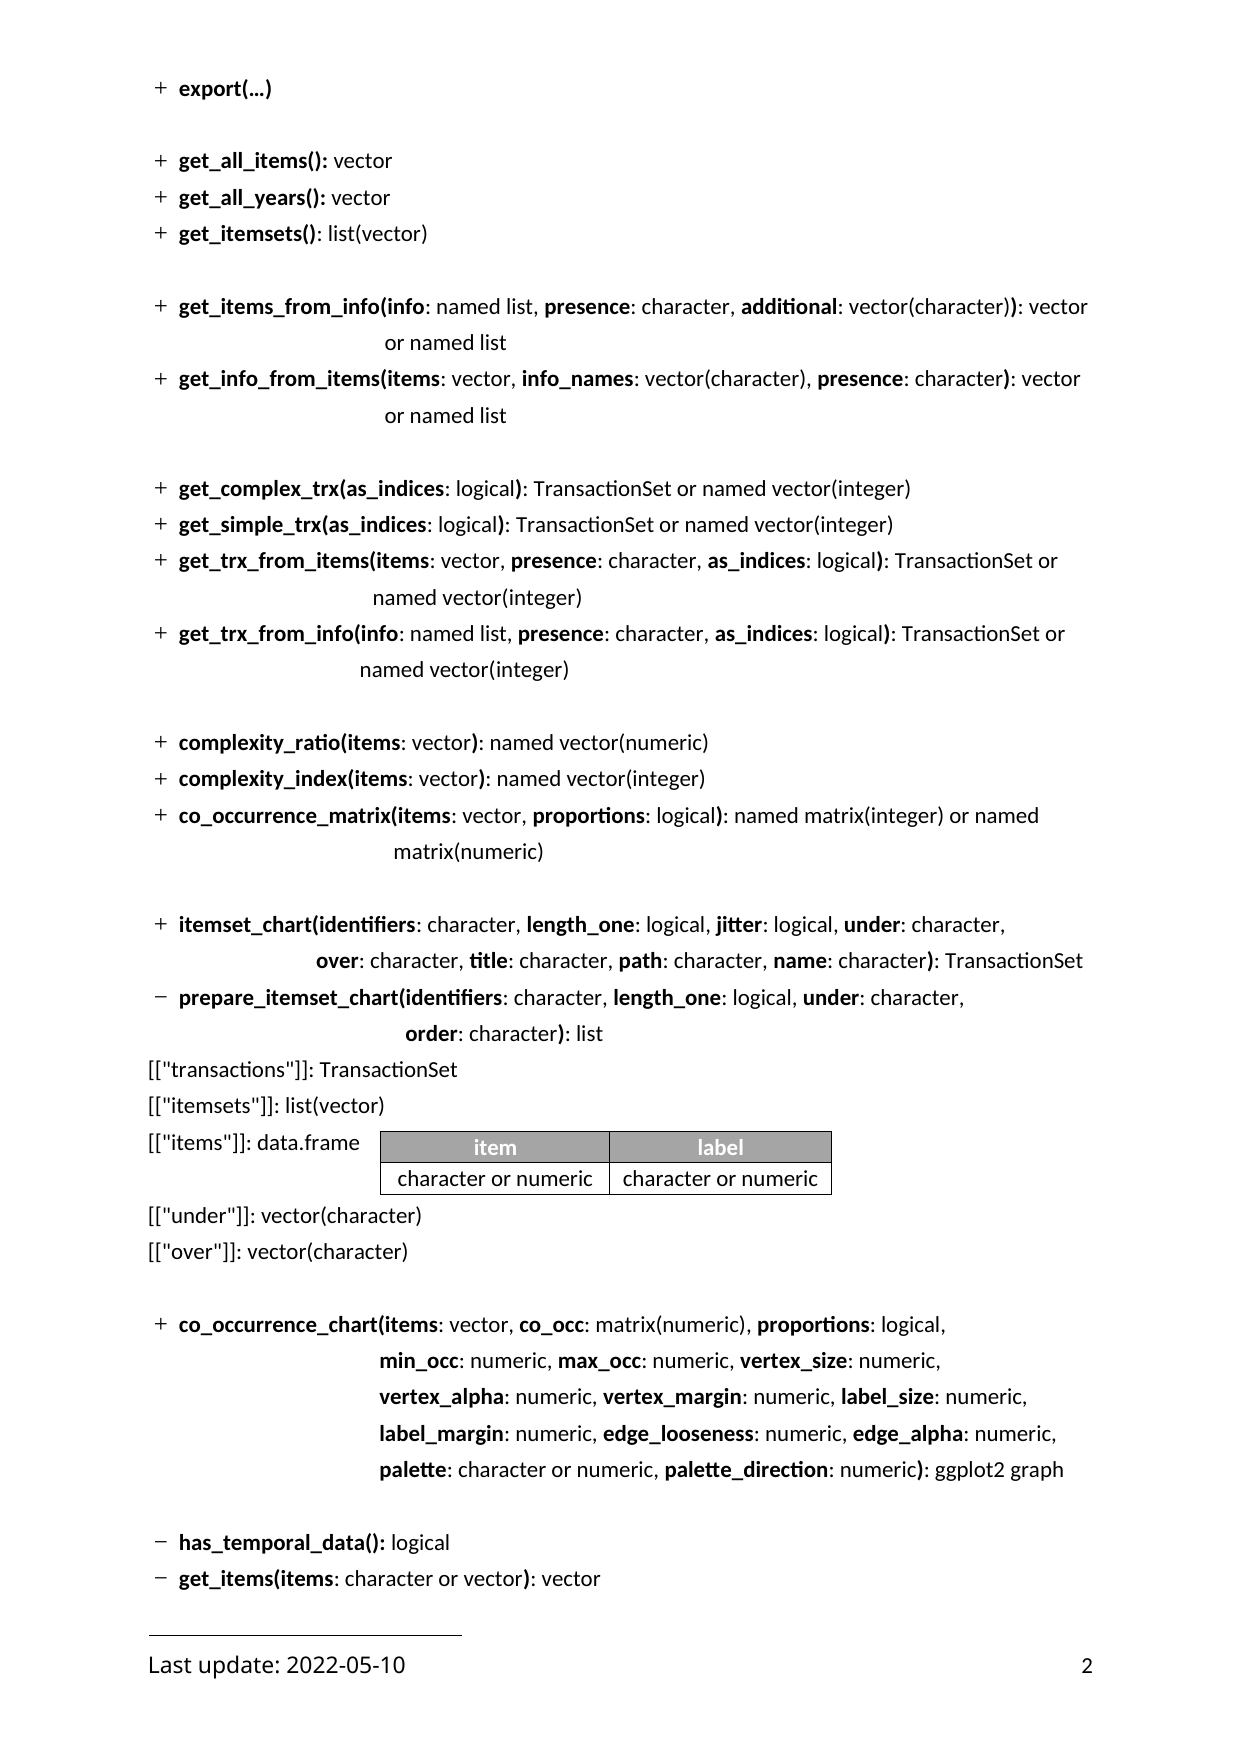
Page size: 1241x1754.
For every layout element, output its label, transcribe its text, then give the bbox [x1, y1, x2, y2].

text or named list [295, 401, 1093, 429]
text [["transactions"]]: TransactionSet [148, 1055, 1093, 1083]
text itemset_chart(identifiers: character, length_one: logical, jitter: logical, under: character, [148, 910, 1093, 938]
text over: character, title: character, path: character, name: character): TransactionSet [221, 946, 1093, 974]
text get_items_from_info(info: named list, presence: character, additional: vector(character)): vector [148, 292, 1093, 320]
table_cell character or numeric [381, 1163, 609, 1193]
text get_trx_from_items(items: vector, presence: character, as_indices: logical): TransactionSet or [148, 546, 1093, 574]
text named vector(integer) [148, 655, 1093, 683]
text label_margin: numeric, edge_looseness: numeric, edge_alpha: numeric, [295, 1419, 1093, 1447]
text min_occ: numeric, max_occ: numeric, vertex_size: numeric, [295, 1346, 1093, 1374]
text co_occurrence_chart(items: vector, co_occ: matrix(numeric), proportions: logical, [148, 1310, 1093, 1338]
text get_all_items(): vector [148, 146, 1093, 174]
text export(…) [148, 74, 1093, 102]
text get_complex_trx(as_indices: logical): TransactionSet or named vector(integer) [148, 474, 1093, 502]
text palette: character or numeric, palette_direction: numeric): ggplot2 graph [295, 1455, 1093, 1483]
text prepare_itemset_chart(identifiers: character, length_one: logical, under: character, [148, 983, 1093, 1011]
text get_trx_from_info(info: named list, presence: character, as_indices: logical): TransactionSet or [148, 619, 1093, 647]
table_cell character or numeric [610, 1163, 831, 1193]
table_header item [381, 1132, 609, 1162]
text complexity_index(items: vector): named vector(integer) [148, 764, 1093, 792]
text [["itemsets"]]: list(vector) [148, 1092, 1093, 1120]
text get_all_years(): vector [148, 183, 1093, 211]
text get_simple_trx(as_indices: logical): TransactionSet or named vector(integer) [148, 510, 1093, 538]
text [["over"]]: vector(character) [148, 1237, 1093, 1265]
text complexity_ratio(items: vector): named vector(numeric) [148, 728, 1093, 756]
text or named list [295, 328, 1093, 356]
text get_itemsets(): list(vector) [148, 219, 1093, 247]
text co_occurrence_matrix(items: vector, proportions: logical): named matrix(integer) or named [148, 801, 1093, 829]
text has_temporal_data(): logical [148, 1528, 1093, 1556]
text vertex_alpha: numeric, vertex_margin: numeric, label_size: numeric, [295, 1382, 1093, 1411]
text [["under"]]: vector(character) [148, 1201, 1093, 1229]
text named vector(integer) [295, 583, 1093, 611]
table_header label [610, 1132, 831, 1162]
text matrix(numeric) [148, 837, 1093, 865]
text order: character): list [295, 1019, 1093, 1047]
text get_info_from_items(items: vector, info_names: vector(character), presence: character): vector [148, 364, 1093, 393]
text get_items(items: character or vector): vector [148, 1564, 1093, 1592]
text [["items"]]: data.frame [148, 1122, 1093, 1205]
